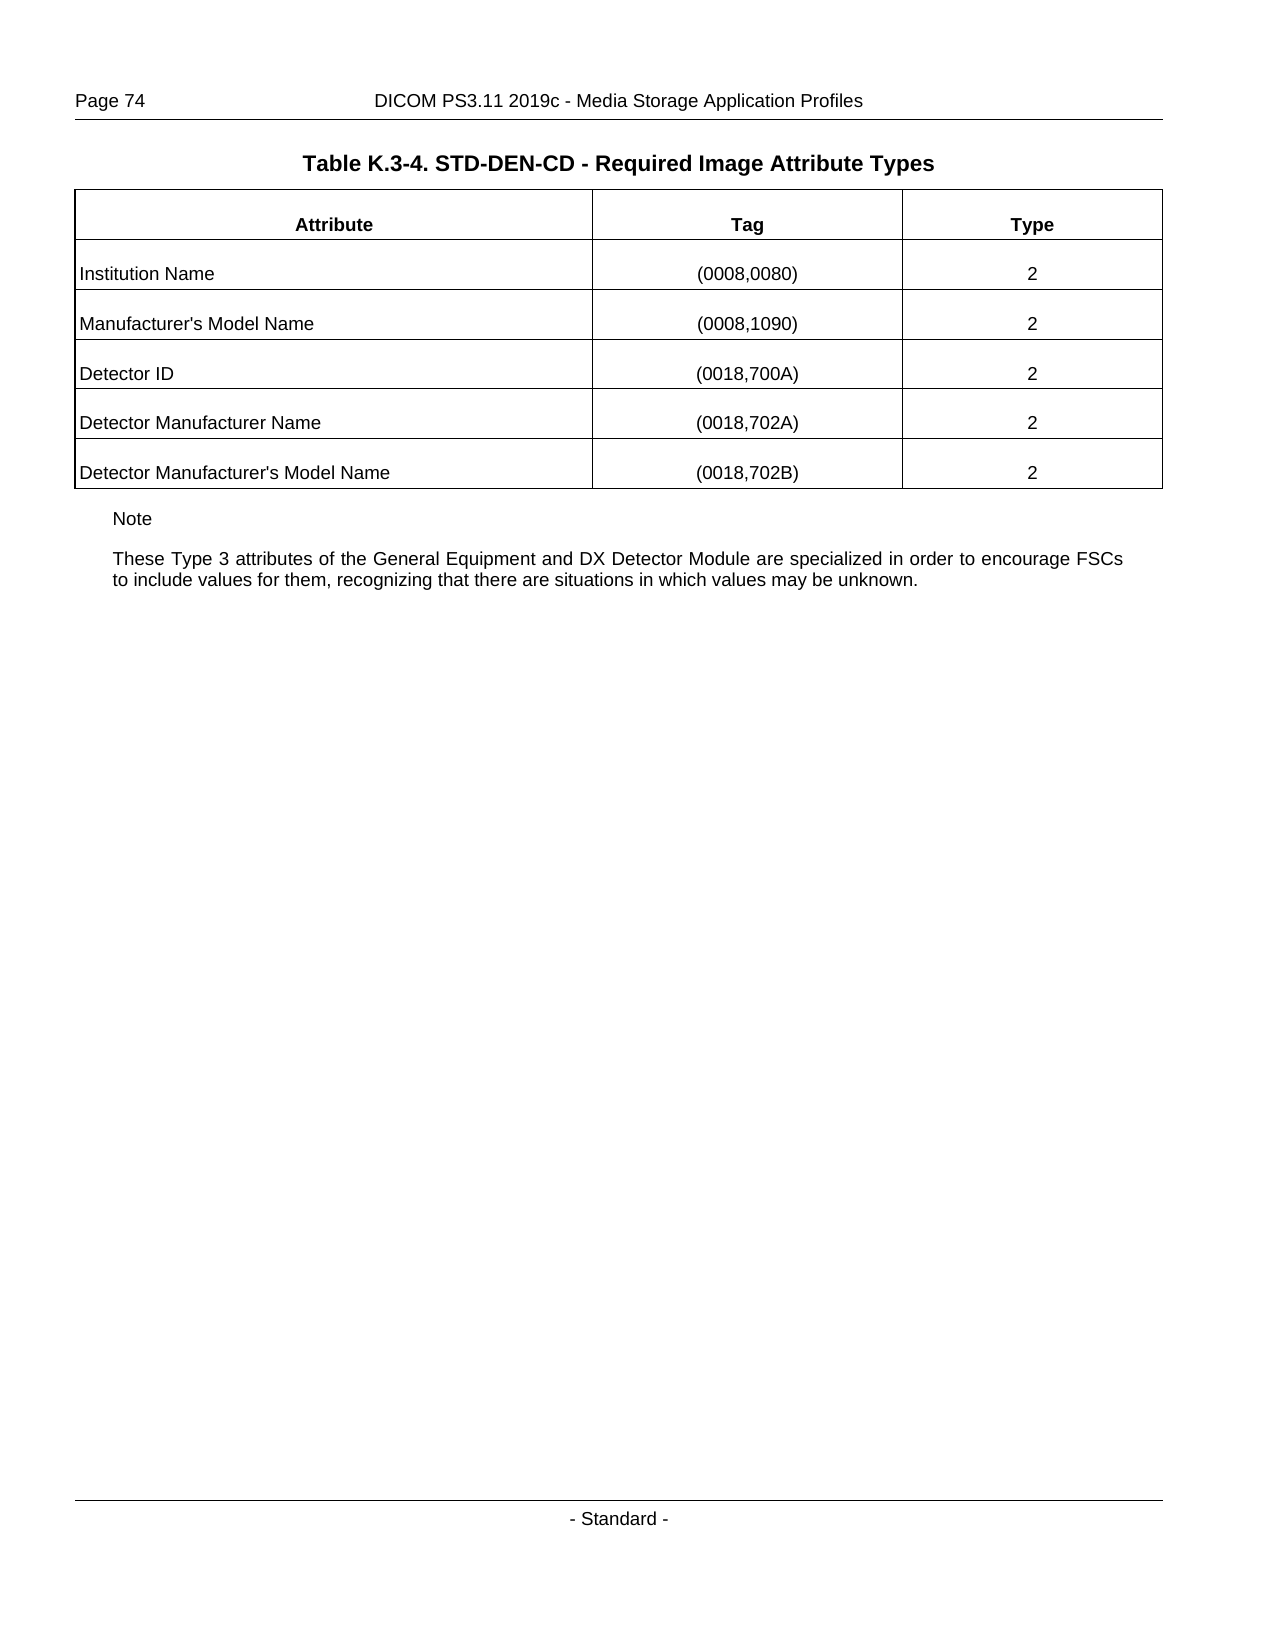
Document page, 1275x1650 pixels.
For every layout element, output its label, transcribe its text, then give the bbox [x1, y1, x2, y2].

table_header Tag [593, 190, 902, 239]
table_cell 2 [903, 340, 1162, 388]
table_cell 2 [903, 290, 1162, 338]
table_cell 2 [903, 240, 1162, 289]
table_cell (0018,702A) [593, 389, 902, 438]
table_header Type [903, 190, 1162, 239]
table_cell Institution Name [76, 240, 592, 289]
table_cell Manufacturer's Model Name [76, 290, 592, 338]
table_cell (0008,0080) [593, 240, 902, 289]
table_cell (0008,1090) [593, 290, 902, 338]
table_cell Detector Manufacturer's Model Name [76, 439, 592, 487]
table_cell (0018,702B) [593, 439, 902, 487]
text Note [112, 507, 1125, 529]
table_cell 2 [903, 389, 1162, 438]
table_cell (0018,700A) [593, 340, 902, 388]
text Table K.3-4. STD-DEN-CD - Required Image Attribute Types [75, 150, 1162, 176]
table_cell Detector ID [76, 340, 592, 388]
table_cell 2 [903, 439, 1162, 487]
table_header Attribute [76, 190, 592, 239]
table_cell Detector Manufacturer Name [76, 389, 592, 438]
text These Type 3 attributes of the General Equipment and DX Detector Module are specialized in order to encourage FSCs to include values for them, recognizing that there are situations in which values may be unknown. [112, 548, 1125, 591]
